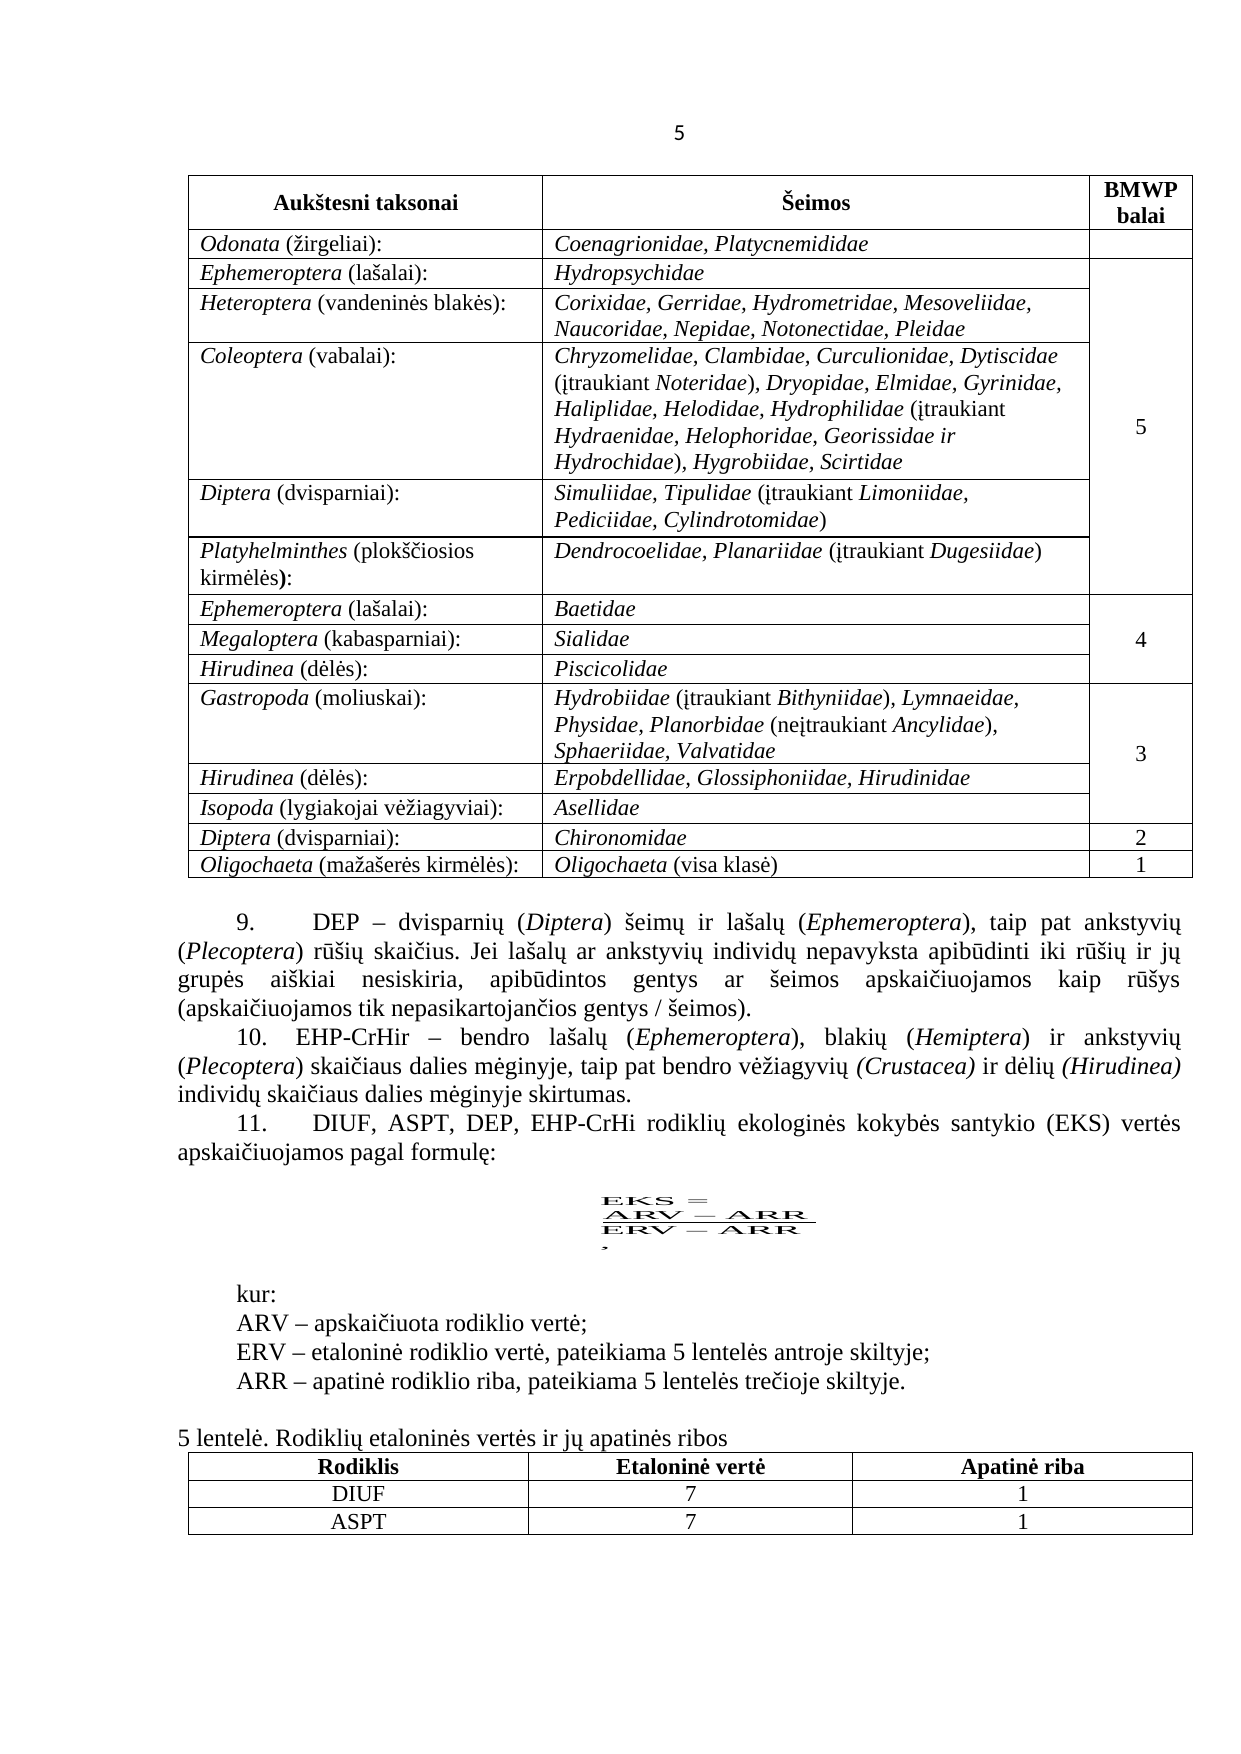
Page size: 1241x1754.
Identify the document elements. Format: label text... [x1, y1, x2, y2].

table_header Etaloninė vertė [529, 1453, 852, 1479]
table_cell Megaloptera (kabasparniai): [189, 625, 542, 654]
table_cell Asellidae [543, 794, 1089, 822]
text 11. DIUF, ASPT, DEP, EHP-CrHi rodiklių ekologinės kokybės santykio (EKS) vertės apskaičiuojamos pagal formulę: [177, 1108, 1181, 1166]
table_cell 1 [853, 1508, 1192, 1534]
table_cell 3 [1090, 684, 1192, 822]
table_cell [1090, 230, 1192, 258]
text 9. DEP – dvisparnių (Diptera) šeimų ir lašalų (Ephemeroptera), taip pat ankstyvių (Plecoptera) rūšių skaičius. Jei lašalų ar ankstyvių individų nepavyksta apibūdinti iki rūšių ir jų grupės aiškiai nesiskiria, apibūdintos gentys ar šeimos apskaičiuojamos kaip rūšys (apskaičiuojamos tik nepasikartojančios gentys / šeimos). [177, 907, 1181, 1022]
table_cell 2 [1090, 824, 1192, 850]
table_cell 5 [1090, 259, 1192, 594]
table_cell DIUF [189, 1481, 528, 1507]
table_header Rodiklis [189, 1453, 528, 1479]
table_cell Ephemeroptera (lašalai): [189, 595, 542, 624]
table_cell Piscicolidae [543, 655, 1089, 683]
table_cell Erpobdellidae, Glossiphoniidae, Hirudinidae [543, 764, 1089, 793]
table_cell Coleoptera (vabalai): [189, 343, 542, 478]
table_cell Baetidae [543, 595, 1089, 624]
table_cell Ephemeroptera (lašalai): [189, 259, 542, 288]
table_cell Isopoda (lygiakojai vėžiagyviai): [189, 794, 542, 822]
table_cell Oligochaeta (visa klasė) [543, 851, 1089, 877]
table_cell 4 [1090, 595, 1192, 683]
table_cell Hirudinea (dėlės): [189, 655, 542, 683]
table_cell Oligochaeta (mažašerės kirmėlės): [189, 851, 542, 877]
table_cell Diptera (dvisparniai): [189, 824, 542, 850]
text ARR – apatinė rodiklio riba, pateikiama 5 lentelės trečioje skiltyje. [177, 1366, 1181, 1394]
table_cell Odonata (žirgeliai): [189, 230, 542, 258]
text 10. EHP-CrHir – bendro lašalų (Ephemeroptera), blakių (Hemiptera) ir ankstyvių (Plecoptera) skaičiaus dalies mėginyje, taip pat bendro vėžiagyvių (Crustacea) ir dėlių (Hirudinea) individų skaičiaus dalies mėginyje skirtumas. [177, 1022, 1181, 1108]
table_cell Dendrocoelidae, Planariidae (įtraukiant Dugesiidae) [543, 538, 1089, 594]
table_cell Hirudinea (dėlės): [189, 764, 542, 793]
table_cell Corixidae, Gerridae, Hydrometridae, Mesoveliidae, Naucoridae, Nepidae, Notonectidae, Pleidae [543, 289, 1089, 342]
text ARV – apskaičiuota rodiklio vertė; [177, 1308, 1181, 1337]
table_cell 7 [529, 1481, 852, 1507]
table_cell Heteroptera (vandeninės blakės): [189, 289, 542, 342]
text kur: [177, 1279, 1181, 1308]
table_cell Gastropoda (moliuskai): [189, 684, 542, 763]
table_cell 7 [529, 1508, 852, 1534]
table_header Apatinė riba [853, 1453, 1192, 1479]
table_cell Chironomidae [543, 824, 1089, 850]
table_header BMWP balai [1090, 176, 1192, 229]
table_cell 1 [853, 1481, 1192, 1507]
table_cell ASPT [189, 1508, 528, 1534]
table_cell 1 [1090, 851, 1192, 877]
table_header Aukštesni taksonai [189, 176, 542, 229]
table_cell Sialidae [543, 625, 1089, 654]
table_cell Simuliidae, Tipulidae (įtraukiant Limoniidae, Pediciidae, Cylindrotomidae) [543, 480, 1089, 536]
text ERV – etaloninė rodiklio vertė, pateikiama 5 lentelės antroje skiltyje; [177, 1337, 1181, 1366]
table_cell Hydropsychidae [543, 259, 1089, 288]
table_cell Diptera (dvisparniai): [189, 480, 542, 536]
table_header Šeimos [543, 176, 1089, 229]
text 5 lentelė. Rodiklių etaloninės vertės ir jų apatinės ribos [177, 1423, 1181, 1452]
table_cell Hydrobiidae (įtraukiant Bithyniidae), Lymnaeidae, Physidae, Planorbidae (neįtraukiant Ancylidae), Sphaeriidae, Valvatidae [543, 684, 1089, 763]
table_cell Chryzomelidae, Clambidae, Curculionidae, Dytiscidae (įtraukiant Noteridae), Dryopidae, Elmidae, Gyrinidae, Haliplidae, Helodidae, Hydrophilidae (įtraukiant Hydraenidae, Helophoridae, Georissidae ir Hydrochidae), Hygrobiidae, Scirtidae [543, 343, 1089, 478]
table_cell Coenagrionidae, Platycnemididae [543, 230, 1089, 258]
table_cell Platyhelminthes (plokščiosios kirmėlės): [189, 538, 542, 594]
